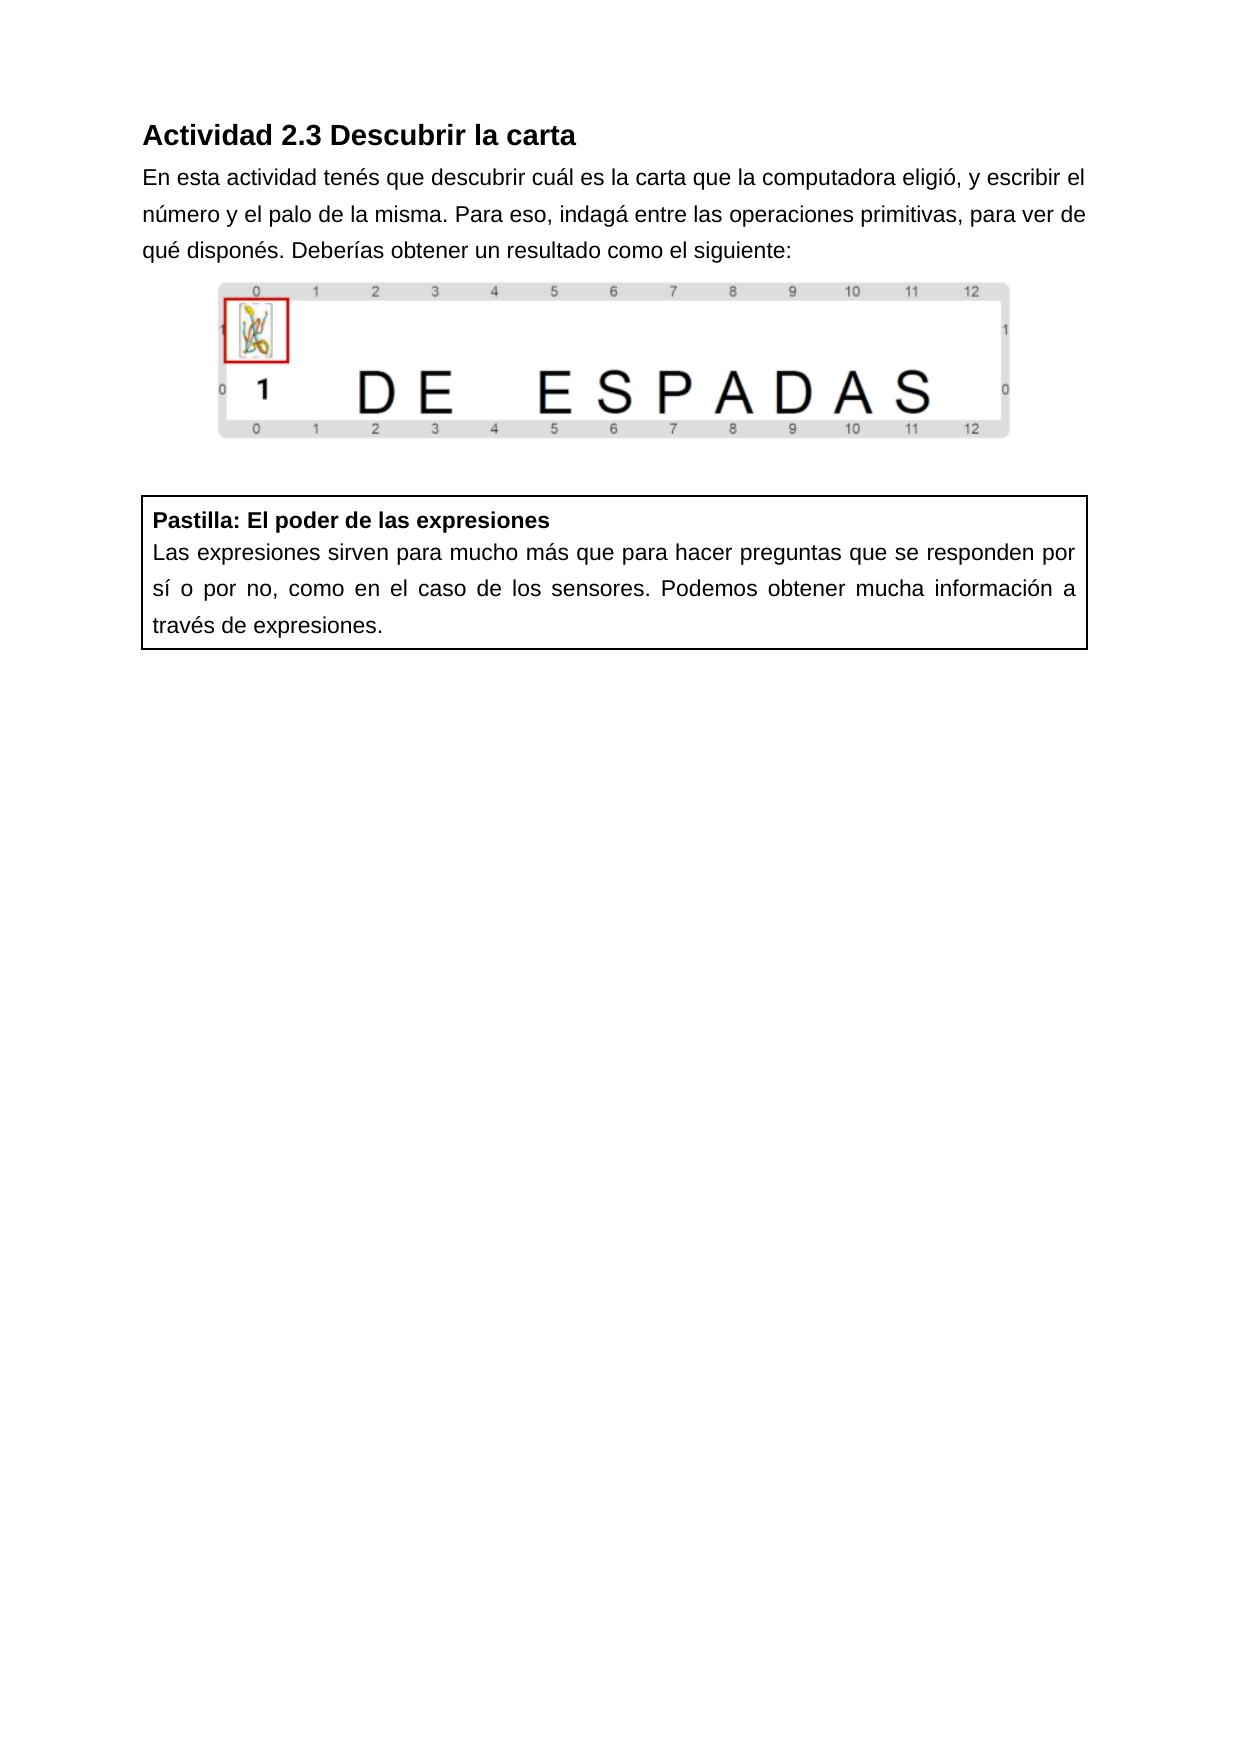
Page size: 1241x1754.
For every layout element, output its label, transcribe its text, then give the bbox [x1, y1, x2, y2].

table_header Pastilla: El poder de las expresiones Las expresiones sirven para mucho más que para hacer preguntas que se responden por sí o por no, como en el caso de los sensores. Podemos obtener mucha información a través de expresiones. [143, 497, 1086, 648]
text Actividad 2.3 Descubrir la carta [142, 118, 1087, 152]
text En esta actividad tenés que descubrir cuál es la carta que la computadora eligió, y escribir el número y el palo de la misma. Para eso, indagá entre las operaciones primitivas, para ver de qué disponés. Deberías obtener un resultado como el siguiente: [142, 164, 1087, 263]
picture [208, 273, 1021, 449]
